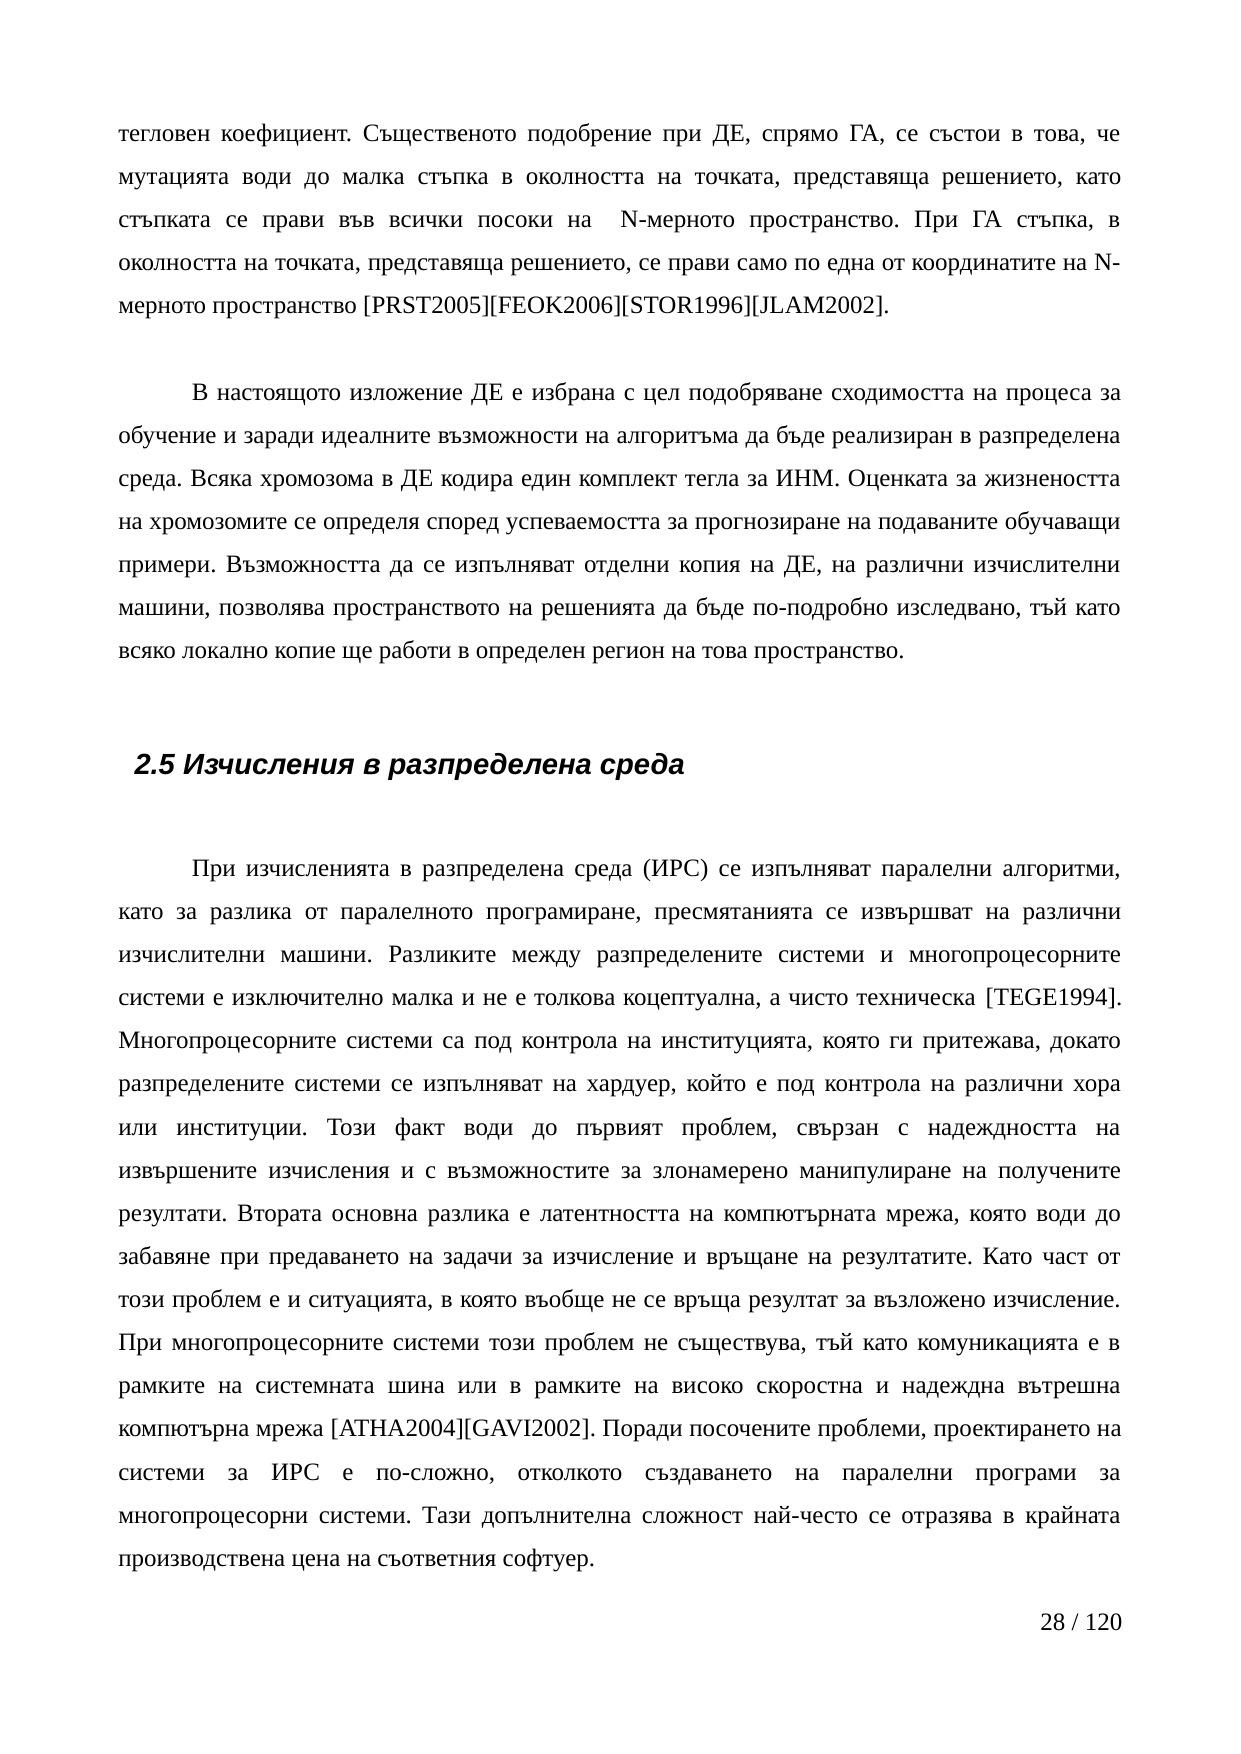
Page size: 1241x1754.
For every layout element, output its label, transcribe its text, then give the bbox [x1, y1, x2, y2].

text тегловен коефициент. Същественото подобрение при ДЕ, спрямо ГА, се състои в това, че мутацията води до малка стъпка в околността на точката, представяща решението, като стъпката се прави във всички посоки на N-мерното пространство. При ГА стъпка, в околността на точката, представяща решението, се прави само по една от координатите на N-мерното пространство [PRST2005][FEOK2006][STOR1996][JLAM2002]. [118, 118, 1122, 319]
text В настоящото изложение ДЕ е избрана с цел подобряване сходимостта на процеса за обучение и заради идеалните възможности на алгоритъма да бъде реализиран в разпределена среда. Всяка хромозома в ДЕ кодира един комплект тегла за ИНМ. Оценката за жизнеността на хромозомите се определя според успеваемостта за прогнозиране на подаваните обучаващи примери. Възможността да се изпълняват отделни копия на ДЕ, на различни изчислителни машини, позволява пространството на решенията да бъде по-подробно изследвано, тъй като всяко локално копие ще работи в определен регион на това пространство. [118, 377, 1122, 664]
subtitle 2.5 Изчисления в разпределена среда [118, 747, 1122, 780]
text При изчисленията в разпределена среда (ИРС) се изпълняват паралелни алгоритми, като за разлика от паралелното програмиране, пресмятанията се извършват на различни изчислителни машини. Разликите между разпределените системи и многопроцесорните системи е изключително малка и не е толкова коцептуална, а чисто техническа [TEGE1994]. Многопроцесорните системи са под контрола на институцията, която ги притежава, докато разпределените системи се изпълняват на хардуер, който е под контрола на различни хора или институции. Този факт води до първият проблем, свързан с надеждността на извършените изчисления и с възможностите за злонамерено манипулиране на получените резултати. Втората основна разлика е латентността на компютърната мрежа, която води до забавяне при предаването на задачи за изчисление и връщане на резултатите. Като част от този проблем е и ситуацията, в която въобще не се връща резултат за възложено изчисление. При многопроцесорните системи този проблем не съществува, тъй като комуникацията е в рамките на системната шина или в рамките на високо скоростна и надеждна вътрешна компютърна мрежа [ATHA2004][GAVI2002]. Поради посочените проблеми, проектирането на системи за ИРС е по-сложно, отколкото създаването на паралелни програми за многопроцесорни системи. Тази допълнителна сложност най-често се отразява в крайната производствена цена на съответния софтуер. [118, 853, 1122, 1572]
